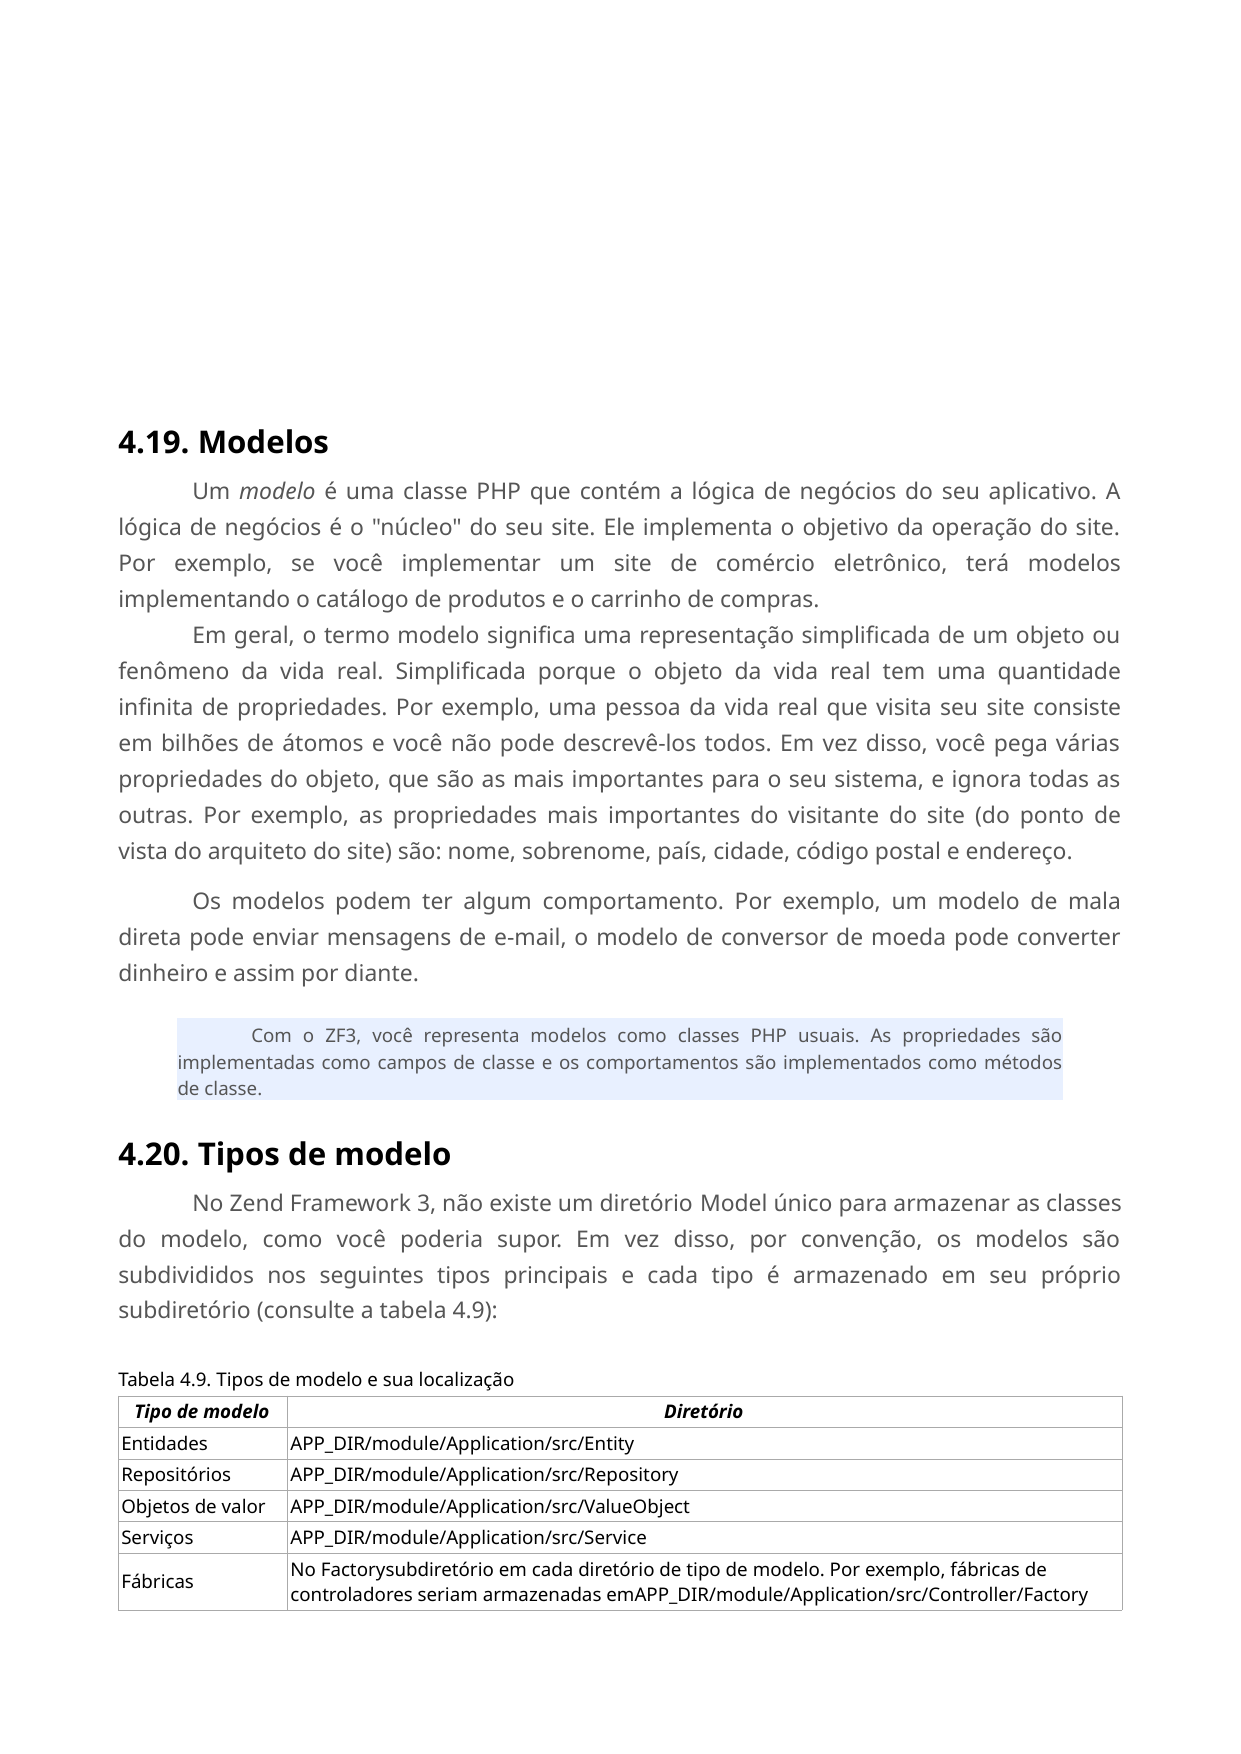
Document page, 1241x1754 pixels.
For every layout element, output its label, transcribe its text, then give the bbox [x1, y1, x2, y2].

text Tabela 4.9. Tipos de modelo e sua localização [118, 1366, 1122, 1392]
text Com o ZF3, você representa modelos como classes PHP usuais. As propriedades são implementadas como campos de classe e os comportamentos são implementados como métodos de classe. [177, 1018, 1063, 1100]
table_header Diretório [288, 1397, 1122, 1427]
table_cell APP_DIR/module/Application/src/ValueObject [288, 1491, 1122, 1521]
table_header Tipo de modelo [119, 1397, 287, 1427]
table_cell APP_DIR/module/Application/src/Service [288, 1522, 1122, 1553]
table_cell Fábricas [119, 1554, 287, 1610]
subtitle 4.20. Tipos de modelo [118, 1132, 1122, 1174]
table_cell Entidades [119, 1428, 287, 1458]
table_cell Repositórios [119, 1460, 287, 1490]
table_cell Serviços [119, 1522, 287, 1553]
subtitle 4.19. Modelos [118, 420, 1122, 463]
text Em geral, o termo modelo significa uma representação simplificada de um objeto ou fenômeno da vida real. Simplificada porque o objeto da vida real tem uma quantidade infinita de propriedades. Por exemplo, uma pessoa da vida real que visita seu site consiste em bilhões de átomos e você não pode descrevê-los todos. Em vez disso, você pega várias propriedades do objeto, que são as mais importantes para o seu sistema, e ignora todas as outras. Por exemplo, as propriedades mais importantes do visitante do site (do ponto de vista do arquiteto do site) são: nome, sobrenome, país, cidade, código postal e endereço. [118, 619, 1122, 866]
table_cell No Factorysubdiretório em cada diretório de tipo de modelo. Por exemplo, fábricas de controladores seriam armazenadas emAPP_DIR/module/Application/src/Controller/Factory [288, 1554, 1122, 1610]
table_cell APP_DIR/module/Application/src/Entity [288, 1428, 1122, 1458]
text Os modelos podem ter algum comportamento. Por exemplo, um modelo de mala direta pode enviar mensagens de e-mail, o modelo de conversor de moeda pode converter dinheiro e assim por diante. [118, 885, 1122, 988]
table_cell Objetos de valor [119, 1491, 287, 1521]
text Um modelo é uma classe PHP que contém a lógica de negócios do seu aplicativo. A lógica de negócios é o "núcleo" do seu site. Ele implementa o objetivo da operação do site. Por exemplo, se você implementar um site de comércio eletrônico, terá modelos implementando o catálogo de produtos e o carrinho de compras. [118, 475, 1122, 614]
text No Zend Framework 3, não existe um diretório Model único para armazenar as classes do modelo, como você poderia supor. Em vez disso, por convenção, os modelos são subdivididos nos seguintes tipos principais e cada tipo é armazenado em seu próprio subdiretório (consulte a tabela 4.9): [118, 1187, 1122, 1326]
table_cell APP_DIR/module/Application/src/Repository [288, 1460, 1122, 1490]
